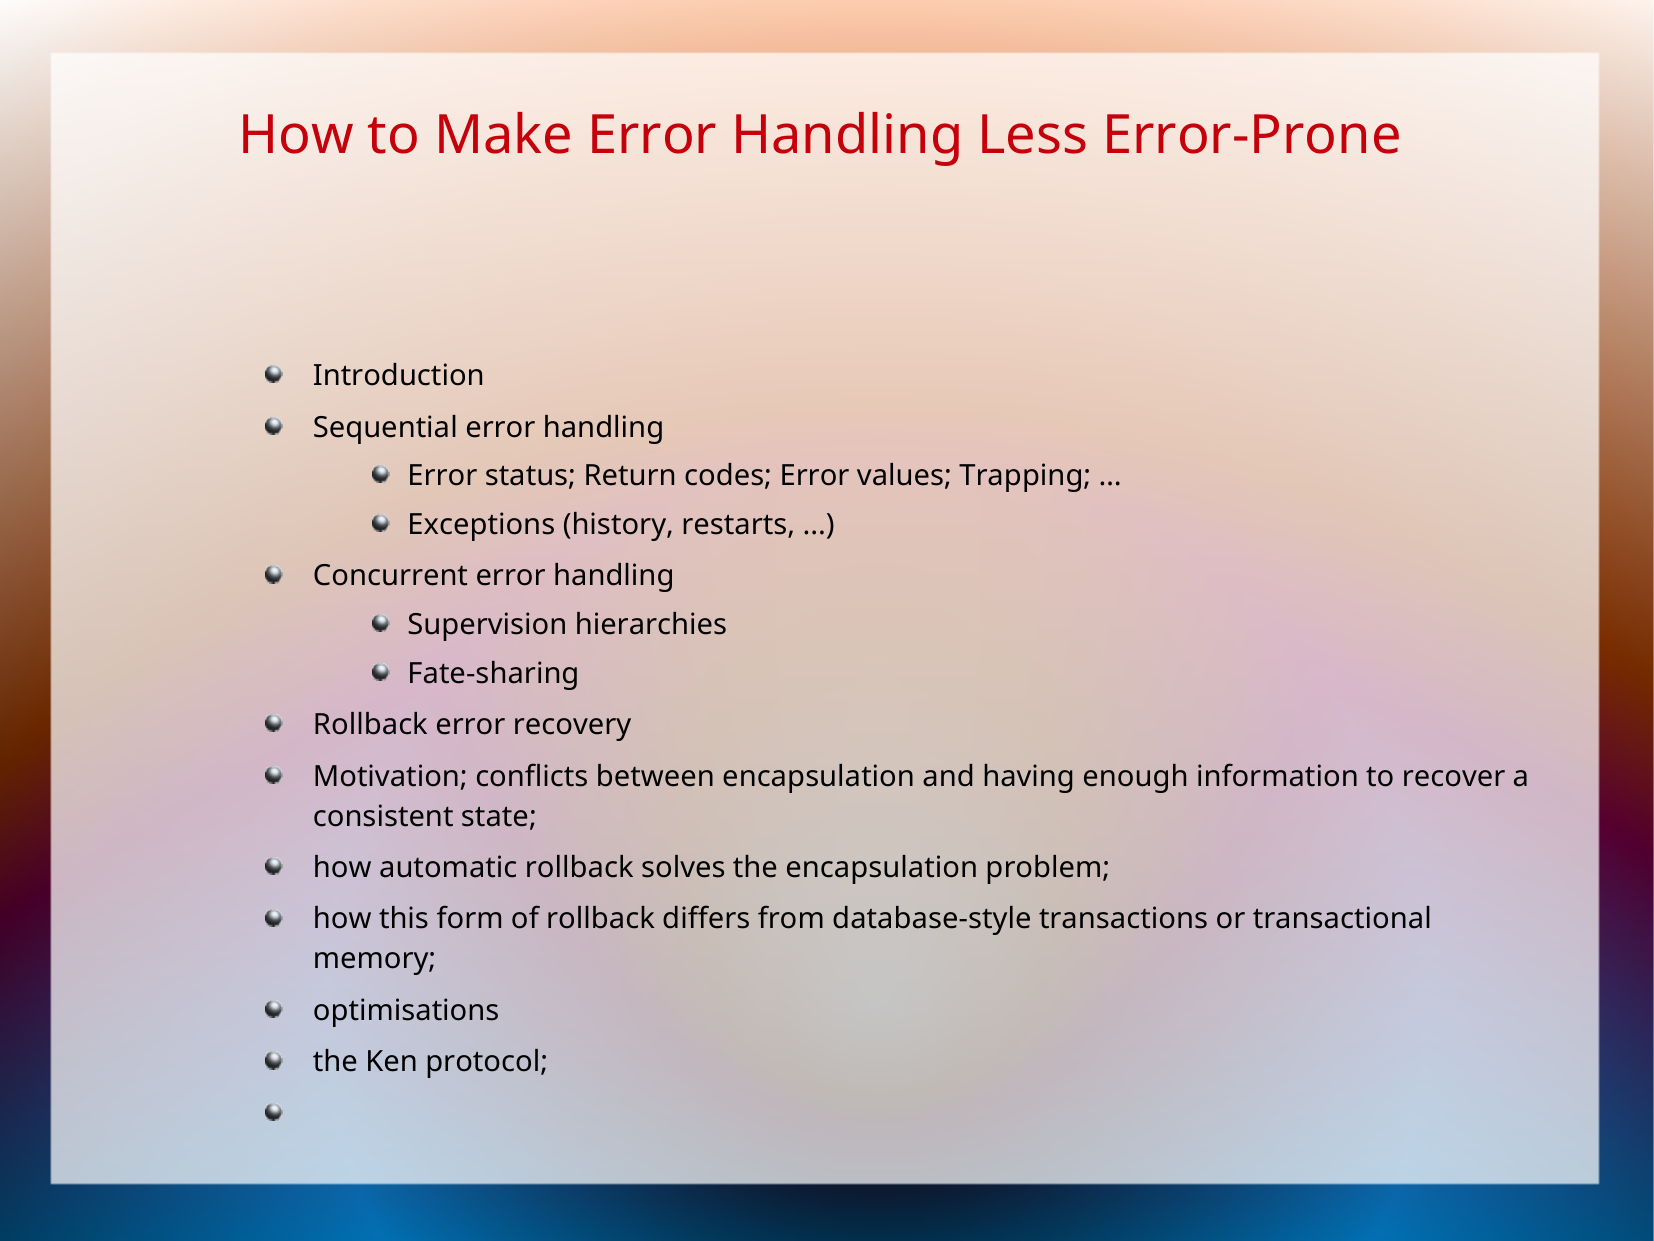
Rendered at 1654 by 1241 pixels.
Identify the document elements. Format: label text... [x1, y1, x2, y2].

picture [0, 0, 1654, 1241]
list Introduction Sequential error handling Error status; Return codes; Error values; Trapping; … Exceptions (history, restarts, ...) Concurrent error handling Supervision hierarchies Fate-sharing Rollback error recovery Motivation; conflicts between encapsulation and having enough information to recover a consistent state; how automatic rollback solves the encapsulation problem; how this form of rollback differs from database-style transactions or transactional memory; optimisations the Ken protocol; [147, 354, 1536, 1080]
title How to Make Error Handling Less Error-Prone [76, 59, 1565, 207]
